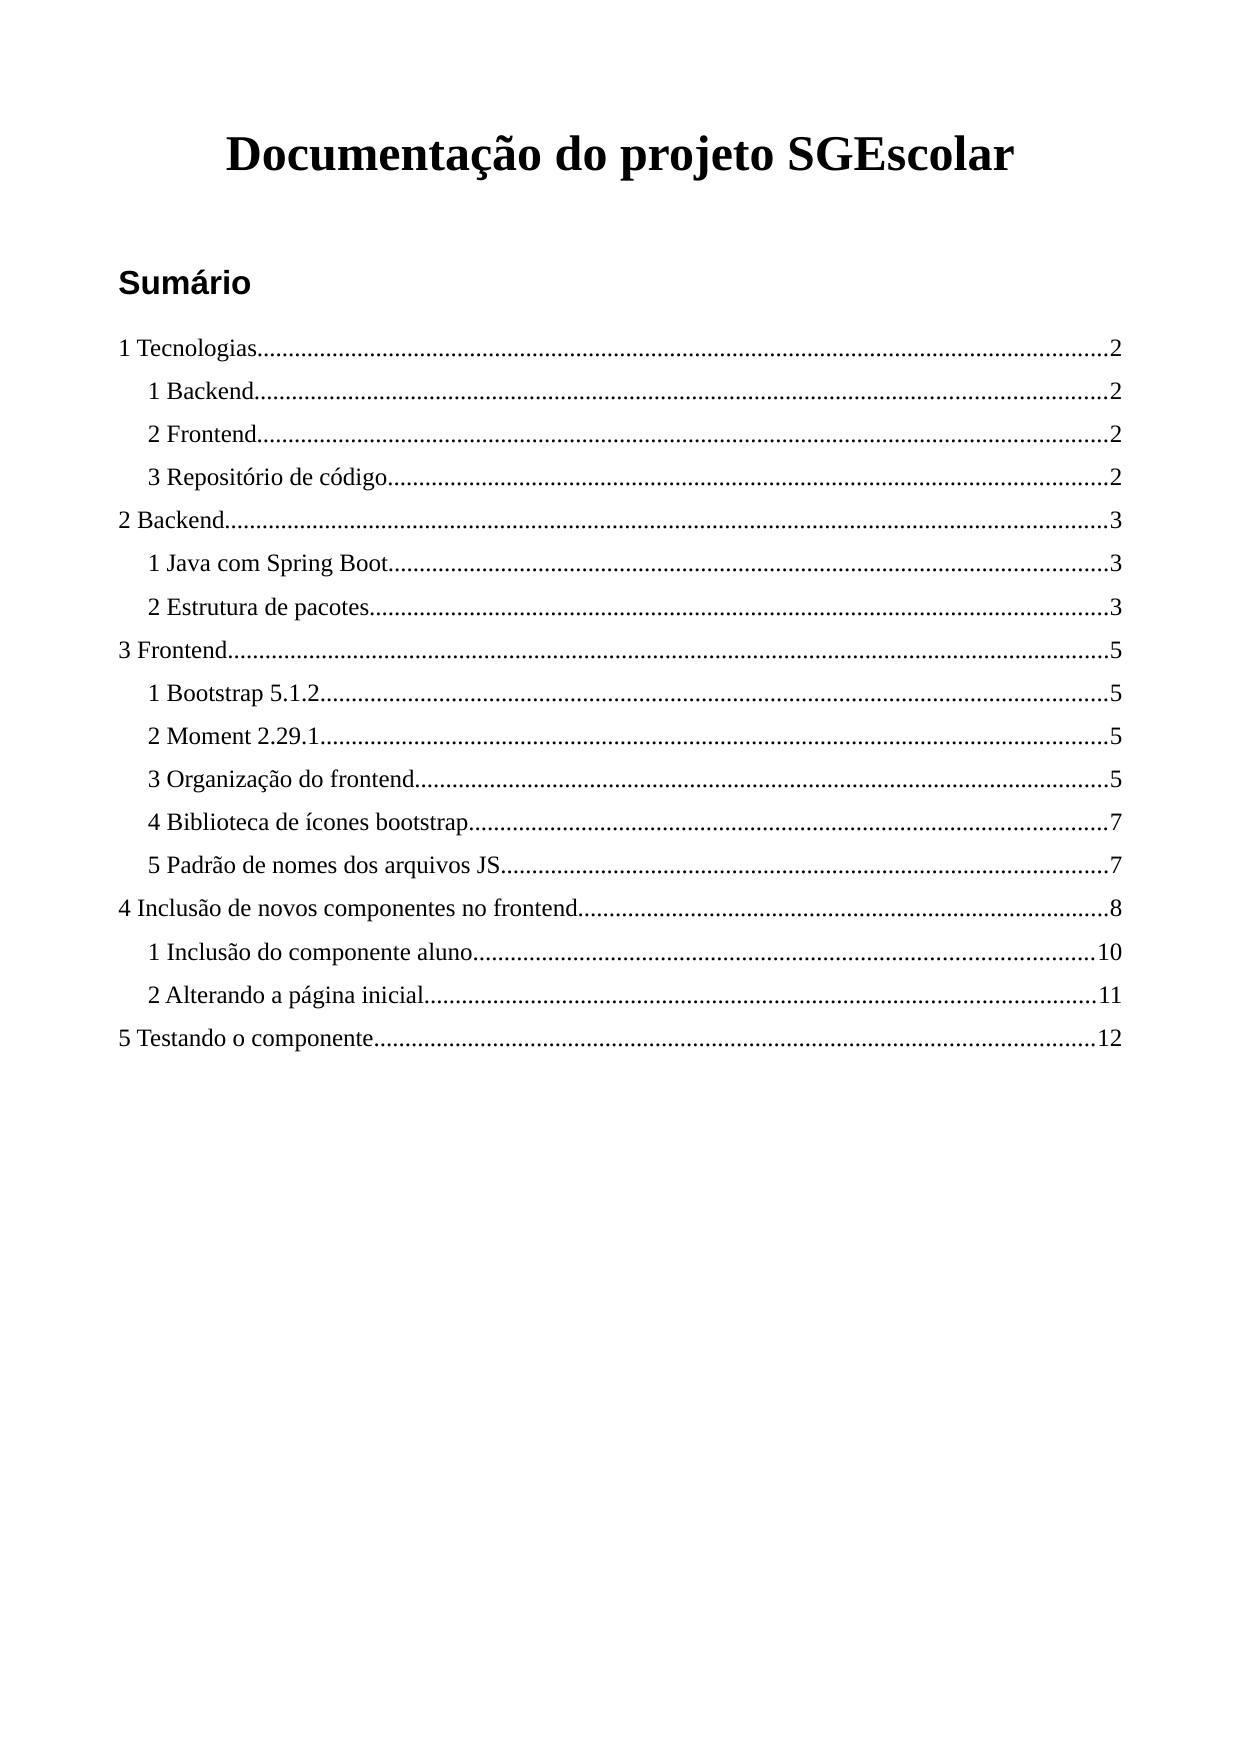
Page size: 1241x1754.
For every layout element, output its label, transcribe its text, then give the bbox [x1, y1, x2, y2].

text 2 Frontend 2 [148, 419, 1122, 448]
text 1 Tecnologias 2 [118, 333, 1122, 362]
subtitle Sumário [118, 263, 1122, 301]
text 2 Alterando a página inicial 11 [148, 980, 1122, 1008]
text 2 Estrutura de pacotes 3 [148, 592, 1122, 620]
text 3 Repositório de código 2 [148, 462, 1122, 491]
text 5 Testando o componente 12 [118, 1023, 1122, 1052]
text 2 Moment 2.29.1 5 [148, 721, 1122, 750]
text 1 Inclusão do componente aluno 10 [148, 937, 1122, 965]
text 2 Backend 3 [118, 505, 1122, 534]
text 1 Java com Spring Boot 3 [148, 548, 1122, 577]
text 4 Inclusão de novos componentes no frontend 8 [118, 893, 1122, 922]
text 4 Biblioteca de ícones bootstrap 7 [148, 807, 1122, 836]
text 3 Frontend 5 [118, 635, 1122, 663]
text 5 Padrão de nomes dos arquivos JS 7 [148, 850, 1122, 879]
text Documentação do projeto SGEscolar [118, 124, 1122, 182]
text 1 Backend 2 [148, 376, 1122, 405]
text 3 Organização do frontend 5 [148, 764, 1122, 793]
text 1 Bootstrap 5.1.2 5 [148, 678, 1122, 707]
